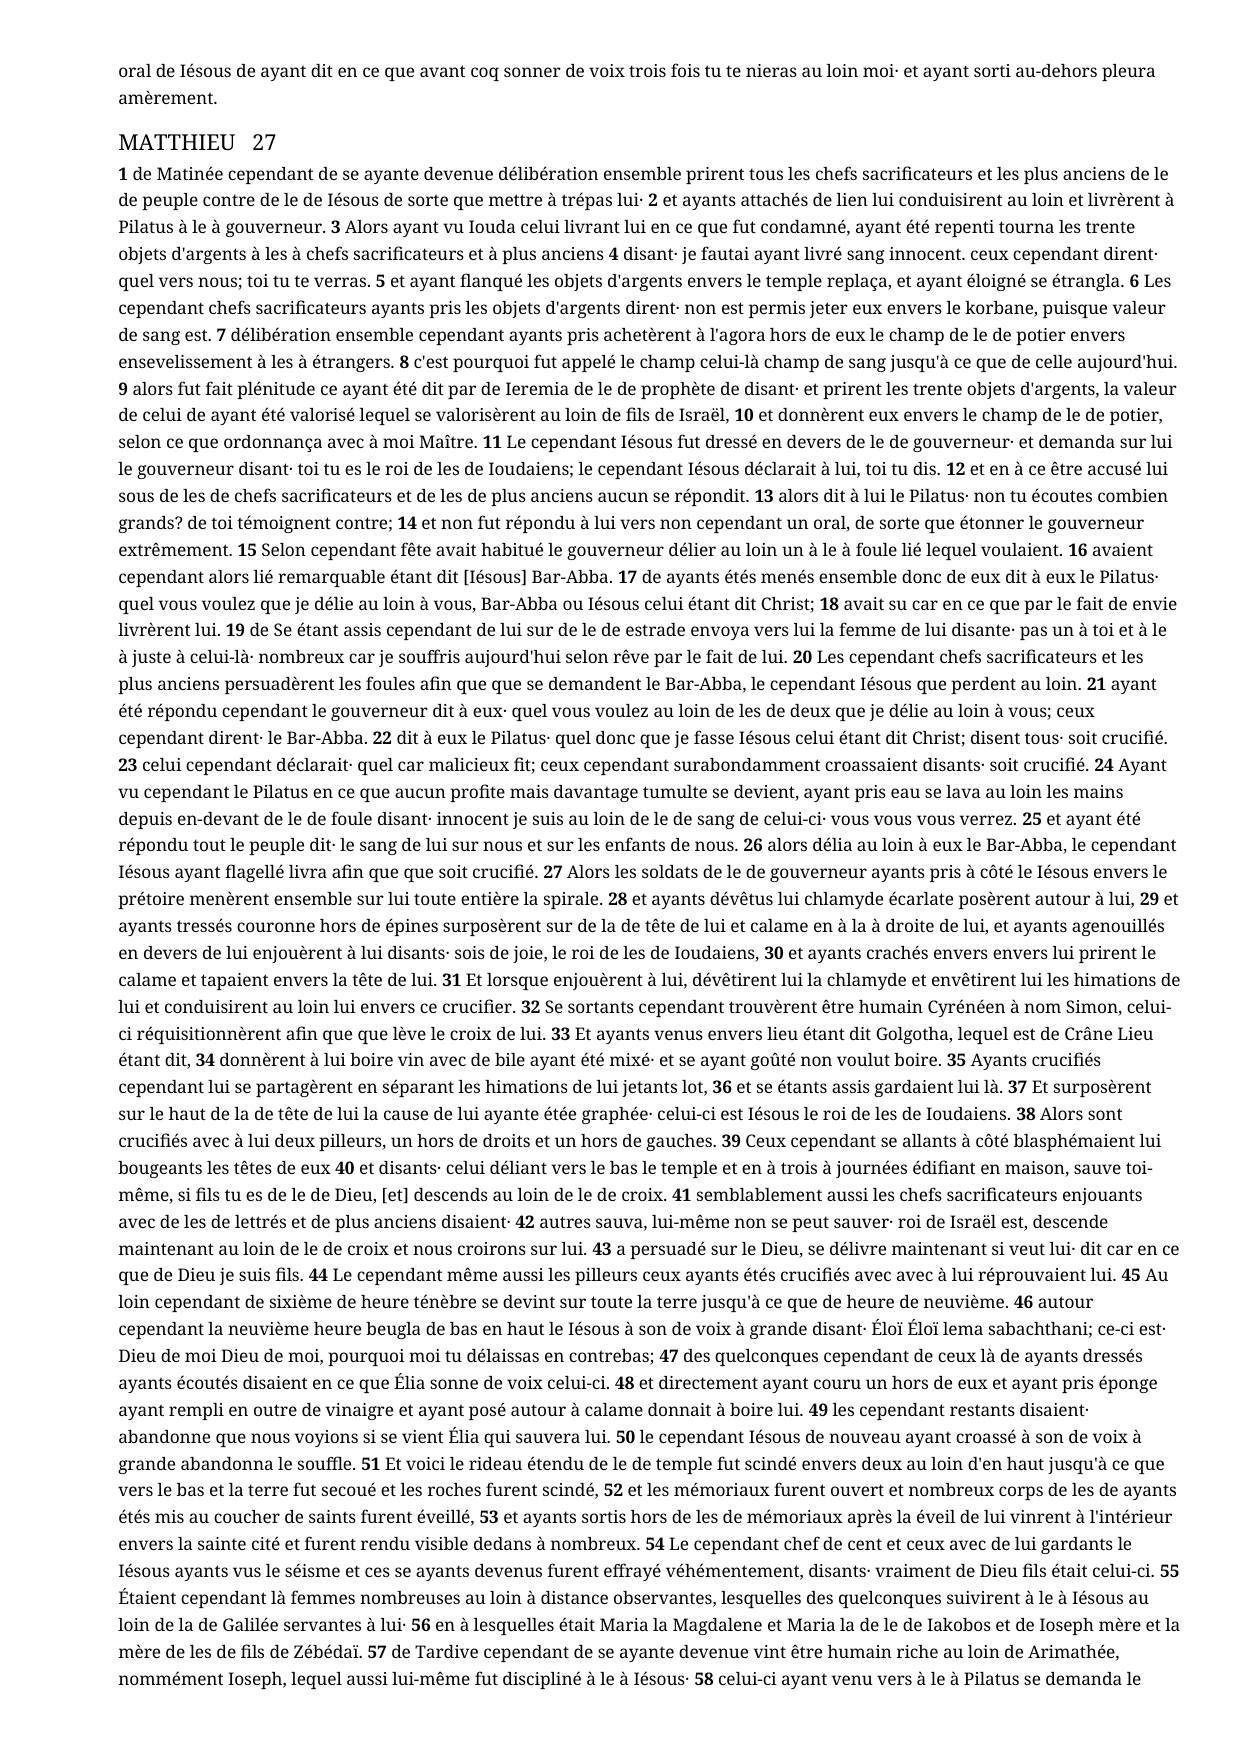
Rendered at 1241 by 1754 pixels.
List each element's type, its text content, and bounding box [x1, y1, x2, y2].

text oral de Iésous de ayant dit en ce que avant coq sonner de voix trois fois tu te nieras au loin moi· et ayant sorti au-dehors pleura amèrement. [118, 59, 1181, 109]
text MATTHIEU 27 [118, 127, 1181, 157]
text 1 de Matinée cependant de se ayante devenue délibération ensemble prirent tous les chefs sacrificateurs et les plus anciens de le de peuple contre de le de Iésous de sorte que mettre à trépas lui· 2 et ayants attachés de lien lui conduisirent au loin et livrèrent à Pilatus à le à gouverneur. 3 Alors ayant vu Iouda celui livrant lui en ce que fut condamné, ayant été repenti tourna les trente objets d'argents à les à chefs sacrificateurs et à plus anciens 4 disant· je fautai ayant livré sang innocent. ceux cependant dirent· quel vers nous; toi tu te verras. 5 et ayant flanqué les objets d'argents envers le temple replaça, et ayant éloigné se étrangla. 6 Les cependant chefs sacrificateurs ayants pris les objets d'argents dirent· non est permis jeter eux envers le korbane, puisque valeur de sang est. 7 délibération ensemble cependant ayants pris achetèrent à l'agora hors de eux le champ de le de potier envers ensevelissement à les à étrangers. 8 c'est pourquoi fut appelé le champ celui-là champ de sang jusqu'à ce que de celle aujourd'hui. 9 alors fut fait plénitude ce ayant été dit par de Ieremia de le de prophète de disant· et prirent les trente objets d'argents, la valeur de celui de ayant été valorisé lequel se valorisèrent au loin de fils de Israël, 10 et donnèrent eux envers le champ de le de potier, selon ce que ordonnança avec à moi Maître. 11 Le cependant Iésous fut dressé en devers de le de gouverneur· et demanda sur lui le gouverneur disant· toi tu es le roi de les de Ioudaiens; le cependant Iésous déclarait à lui, toi tu dis. 12 et en à ce être accusé lui sous de les de chefs sacrificateurs et de les de plus anciens aucun se répondit. 13 alors dit à lui le Pilatus· non tu écoutes combien grands? de toi témoignent contre; 14 et non fut répondu à lui vers non cependant un oral, de sorte que étonner le gouverneur extrêmement. 15 Selon cependant fête avait habitué le gouverneur délier au loin un à le à foule lié lequel voulaient. 16 avaient cependant alors lié remarquable étant dit [Iésous] Bar-Abba. 17 de ayants étés menés ensemble donc de eux dit à eux le Pilatus· quel vous voulez que je délie au loin à vous, Bar-Abba ou Iésous celui étant dit Christ; 18 avait su car en ce que par le fait de envie livrèrent lui. 19 de Se étant assis cependant de lui sur de le de estrade envoya vers lui la femme de lui disante· pas un à toi et à le à juste à celui-là· nombreux car je souffris aujourd'hui selon rêve par le fait de lui. 20 Les cependant chefs sacrificateurs et les plus anciens persuadèrent les foules afin que que se demandent le Bar-Abba, le cependant Iésous que perdent au loin. 21 ayant été répondu cependant le gouverneur dit à eux· quel vous voulez au loin de les de deux que je délie au loin à vous; ceux cependant dirent· le Bar-Abba. 22 dit à eux le Pilatus· quel donc que je fasse Iésous celui étant dit Christ; disent tous· soit crucifié. 23 celui cependant déclarait· quel car malicieux fit; ceux cependant surabondamment croassaient disants· soit crucifié. 24 Ayant vu cependant le Pilatus en ce que aucun profite mais davantage tumulte se devient, ayant pris eau se lava au loin les mains depuis en-devant de le de foule disant· innocent je suis au loin de le de sang de celui-ci· vous vous vous verrez. 25 et ayant été répondu tout le peuple dit· le sang de lui sur nous et sur les enfants de nous. 26 alors délia au loin à eux le Bar-Abba, le cependant Iésous ayant flagellé livra afin que que soit crucifié. 27 Alors les soldats de le de gouverneur ayants pris à côté le Iésous envers le prétoire menèrent ensemble sur lui toute entière la spirale. 28 et ayants dévêtus lui chlamyde écarlate posèrent autour à lui, 29 et ayants tressés couronne hors de épines surposèrent sur de la de tête de lui et calame en à la à droite de lui, et ayants agenouillés en devers de lui enjouèrent à lui disants· sois de joie, le roi de les de Ioudaiens, 30 et ayants crachés envers envers lui prirent le calame et tapaient envers la tête de lui. 31 Et lorsque enjouèrent à lui, dévêtirent lui la chlamyde et envêtirent lui les himations de lui et conduisirent au loin lui envers ce crucifier. 32 Se sortants cependant trouvèrent être humain Cyrénéen à nom Simon, celui-ci réquisitionnèrent afin que que lève le croix de lui. 33 Et ayants venus envers lieu étant dit Golgotha, lequel est de Crâne Lieu étant dit, 34 donnèrent à lui boire vin avec de bile ayant été mixé· et se ayant goûté non voulut boire. 35 Ayants crucifiés cependant lui se partagèrent en séparant les himations de lui jetants lot, 36 et se étants assis gardaient lui là. 37 Et surposèrent sur le haut de la de tête de lui la cause de lui ayante étée graphée· celui-ci est Iésous le roi de les de Ioudaiens. 38 Alors sont crucifiés avec à lui deux pilleurs, un hors de droits et un hors de gauches. 39 Ceux cependant se allants à côté blasphémaient lui bougeants les têtes de eux 40 et disants· celui déliant vers le bas le temple et en à trois à journées édifiant en maison, sauve toi-même, si fils tu es de le de Dieu, [et] descends au loin de le de croix. 41 semblablement aussi les chefs sacrificateurs enjouants avec de les de lettrés et de plus anciens disaient· 42 autres sauva, lui-même non se peut sauver· roi de Israël est, descende maintenant au loin de le de croix et nous croirons sur lui. 43 a persuadé sur le Dieu, se délivre maintenant si veut lui· dit car en ce que de Dieu je suis fils. 44 Le cependant même aussi les pilleurs ceux ayants étés crucifiés avec avec à lui réprouvaient lui. 45 Au loin cependant de sixième de heure ténèbre se devint sur toute la terre jusqu'à ce que de heure de neuvième. 46 autour cependant la neuvième heure beugla de bas en haut le Iésous à son de voix à grande disant· Éloï Éloï lema sabachthani; ce-ci est· Dieu de moi Dieu de moi, pourquoi moi tu délaissas en contrebas; 47 des quelconques cependant de ceux là de ayants dressés ayants écoutés disaient en ce que Élia sonne de voix celui-ci. 48 et directement ayant couru un hors de eux et ayant pris éponge ayant rempli en outre de vinaigre et ayant posé autour à calame donnait à boire lui. 49 les cependant restants disaient· abandonne que nous voyions si se vient Élia qui sauvera lui. 50 le cependant Iésous de nouveau ayant croassé à son de voix à grande abandonna le souffle. 51 Et voici le rideau étendu de le de temple fut scindé envers deux au loin d'en haut jusqu'à ce que vers le bas et la terre fut secoué et les roches furent scindé, 52 et les mémoriaux furent ouvert et nombreux corps de les de ayants étés mis au coucher de saints furent éveillé, 53 et ayants sortis hors de les de mémoriaux après la éveil de lui vinrent à l'intérieur envers la sainte cité et furent rendu visible dedans à nombreux. 54 Le cependant chef de cent et ceux avec de lui gardants le Iésous ayants vus le séisme et ces se ayants devenus furent effrayé véhémentement, disants· vraiment de Dieu fils était celui-ci. 55 Étaient cependant là femmes nombreuses au loin à distance observantes, lesquelles des quelconques suivirent à le à Iésous au loin de la de Galilée servantes à lui· 56 en à lesquelles était Maria la Magdalene et Maria la de le de Iakobos et de Ioseph mère et la mère de les de fils de Zébédaï. 57 de Tardive cependant de se ayante devenue vint être humain riche au loin de Arimathée, nommément Ioseph, lequel aussi lui-même fut discipliné à le à Iésous· 58 celui-ci ayant venu vers à le à Pilatus se demanda le [118, 162, 1181, 1690]
